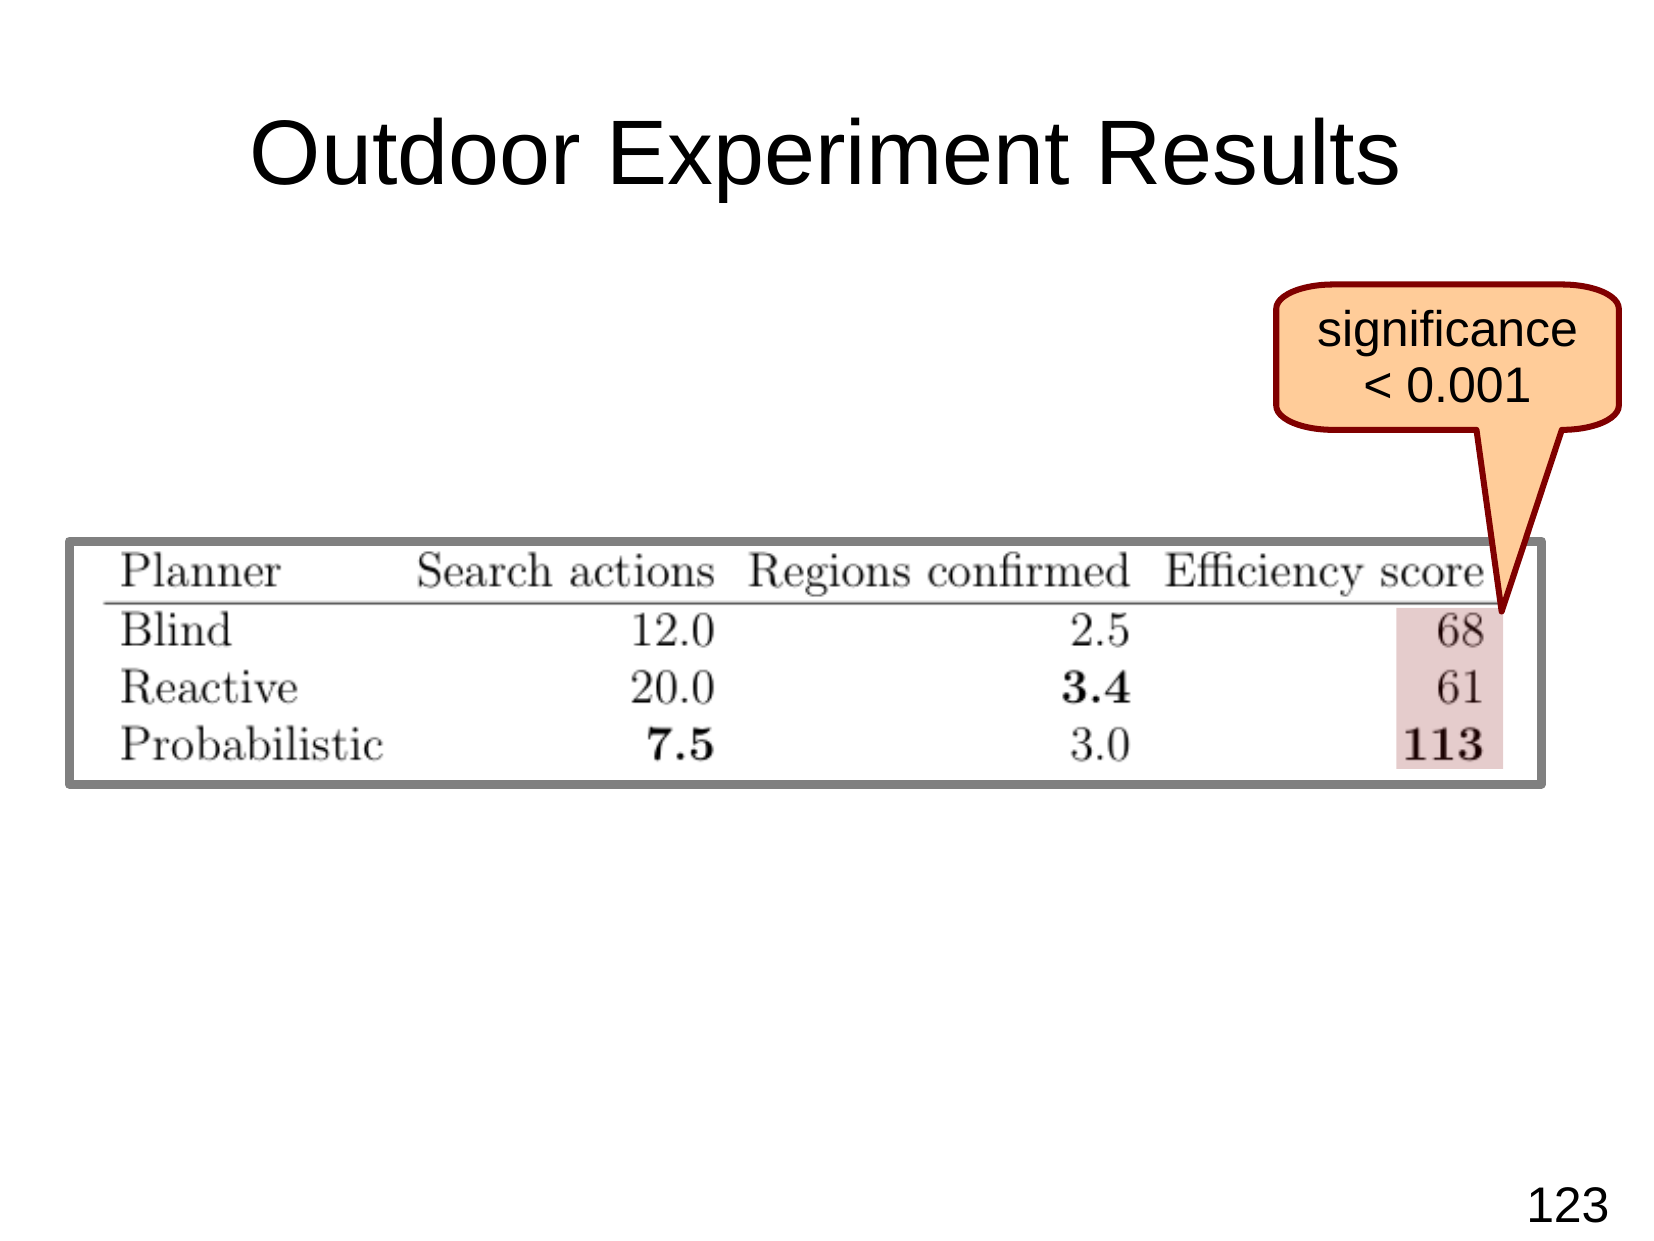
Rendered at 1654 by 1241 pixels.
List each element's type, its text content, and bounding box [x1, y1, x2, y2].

text_box [1396, 607, 1504, 769]
text_box significance < 0.001 [1276, 284, 1619, 607]
picture [73, 545, 1537, 780]
title Outdoor Experiment Results [82, 49, 1571, 257]
